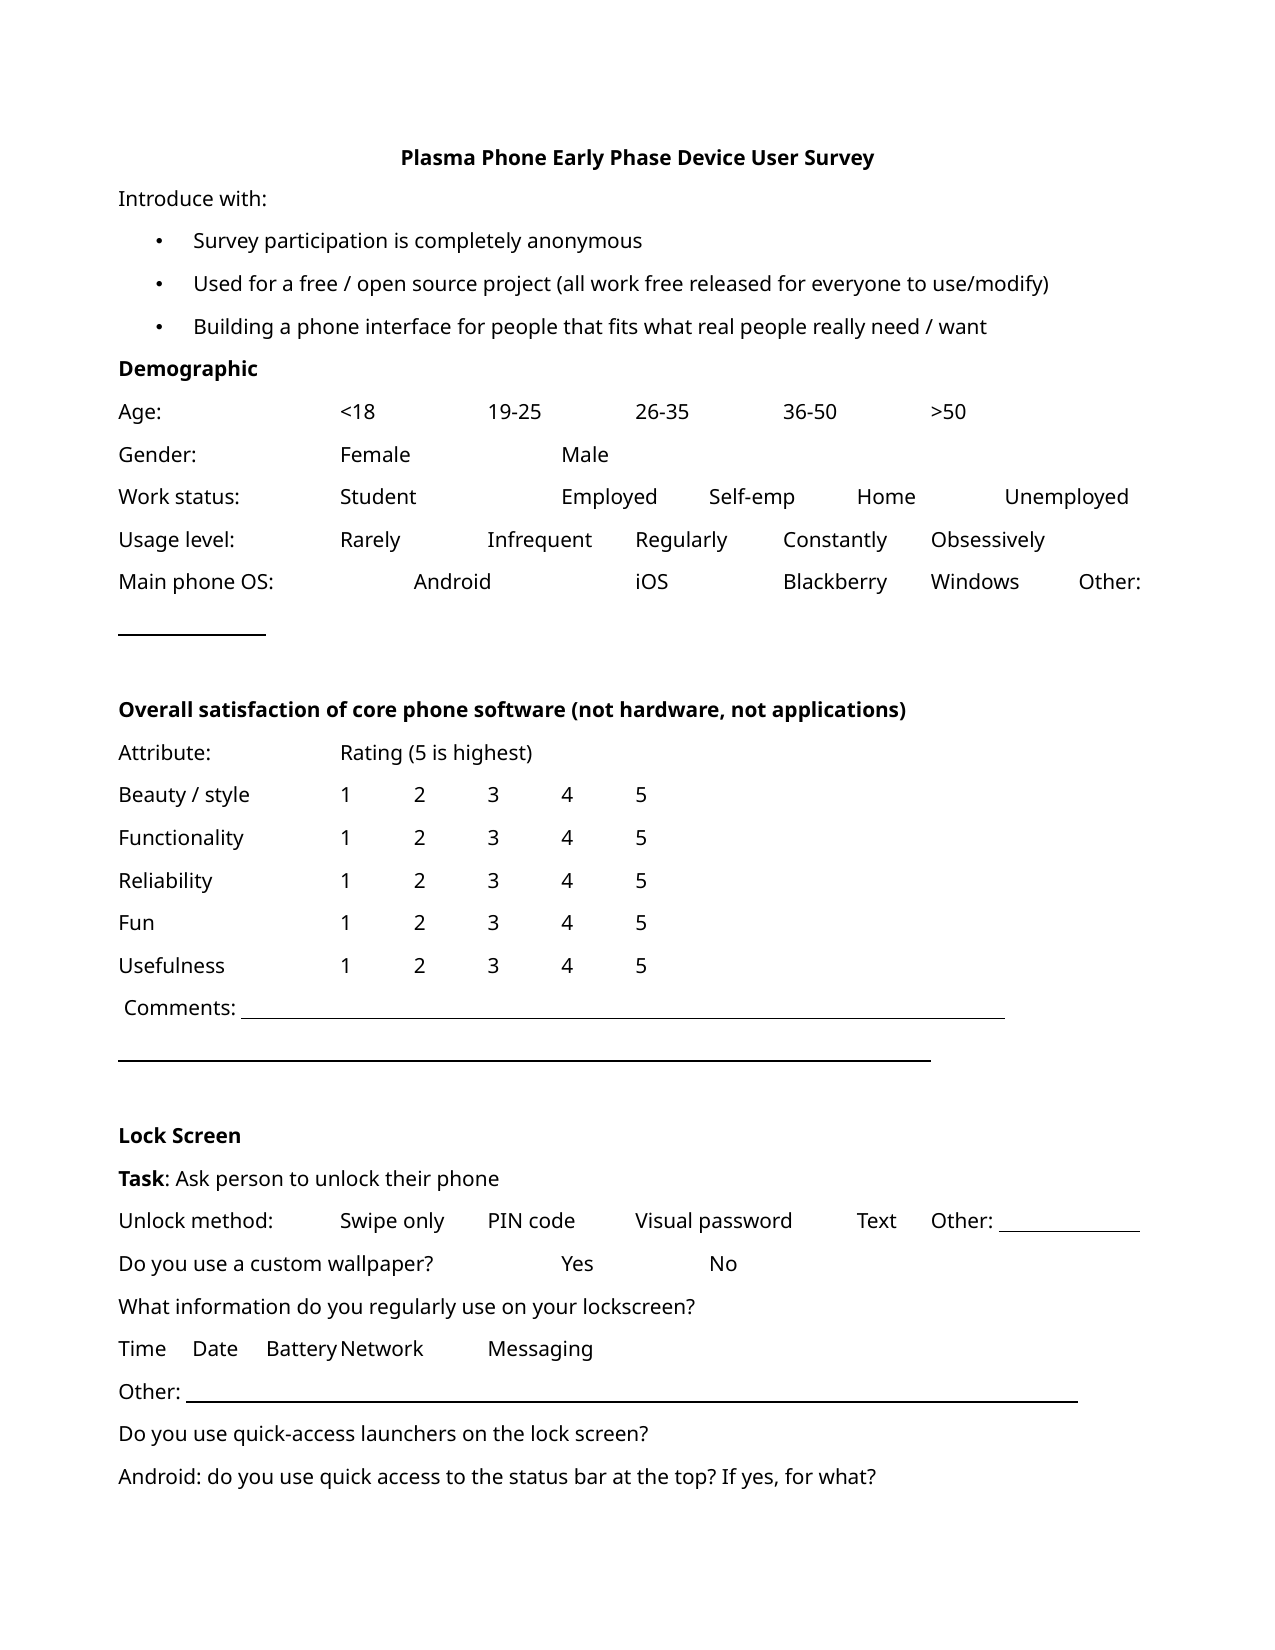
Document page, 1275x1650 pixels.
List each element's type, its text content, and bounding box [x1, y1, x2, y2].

text Usefulness 1 2 3 4 5 [118, 951, 1157, 979]
text Time Date Battery Network Messaging [118, 1334, 1157, 1363]
text What information do you regularly use on your lockscreen? [118, 1292, 1157, 1320]
text Age: <18 19-25 26-35 36-50 >50 [118, 397, 1157, 426]
title Plasma Phone Early Phase Device User Survey [118, 143, 1157, 172]
text Lock Screen [118, 1121, 1157, 1150]
list Survey participation is completely anonymous [156, 227, 1157, 255]
text Comments: [118, 993, 1157, 1022]
text Attribute: Rating (5 is highest) [118, 738, 1157, 766]
text Work status: Student Employed Self-emp Home Unemployed [118, 482, 1157, 511]
text Main phone OS: Android iOS Blackberry Windows Other: [118, 567, 1157, 638]
text Usage level: Rarely Infrequent Regularly Constantly Obsessively [118, 525, 1157, 553]
text Fun 1 2 3 4 5 [118, 908, 1157, 937]
text Other: [118, 1377, 1157, 1405]
text Unlock method: Swipe only PIN code Visual password Text Other: [118, 1207, 1157, 1235]
list Building a phone interface for people that fits what real people really need / want [156, 312, 1157, 340]
text Overall satisfaction of core phone software (not hardware, not applications) [118, 695, 1157, 724]
text Functionality 1 2 3 4 5 [118, 823, 1157, 852]
text Task: Ask person to unlock their phone [118, 1164, 1157, 1192]
text Android: do you use quick access to the status bar at the top? If yes, for what? [118, 1462, 1157, 1491]
list Used for a free / open source project (all work free released for everyone to use/modify) [156, 269, 1157, 298]
text Reliability 1 2 3 4 5 [118, 866, 1157, 894]
text Gender: Female Male [118, 440, 1157, 468]
text Do you use quick-access launchers on the lock screen? [118, 1419, 1157, 1448]
text Demographic [118, 354, 1157, 383]
text Introduce with: [118, 184, 1157, 212]
text Beauty / style 1 2 3 4 5 [118, 781, 1157, 809]
text Do you use a custom wallpaper? Yes No [118, 1249, 1157, 1278]
